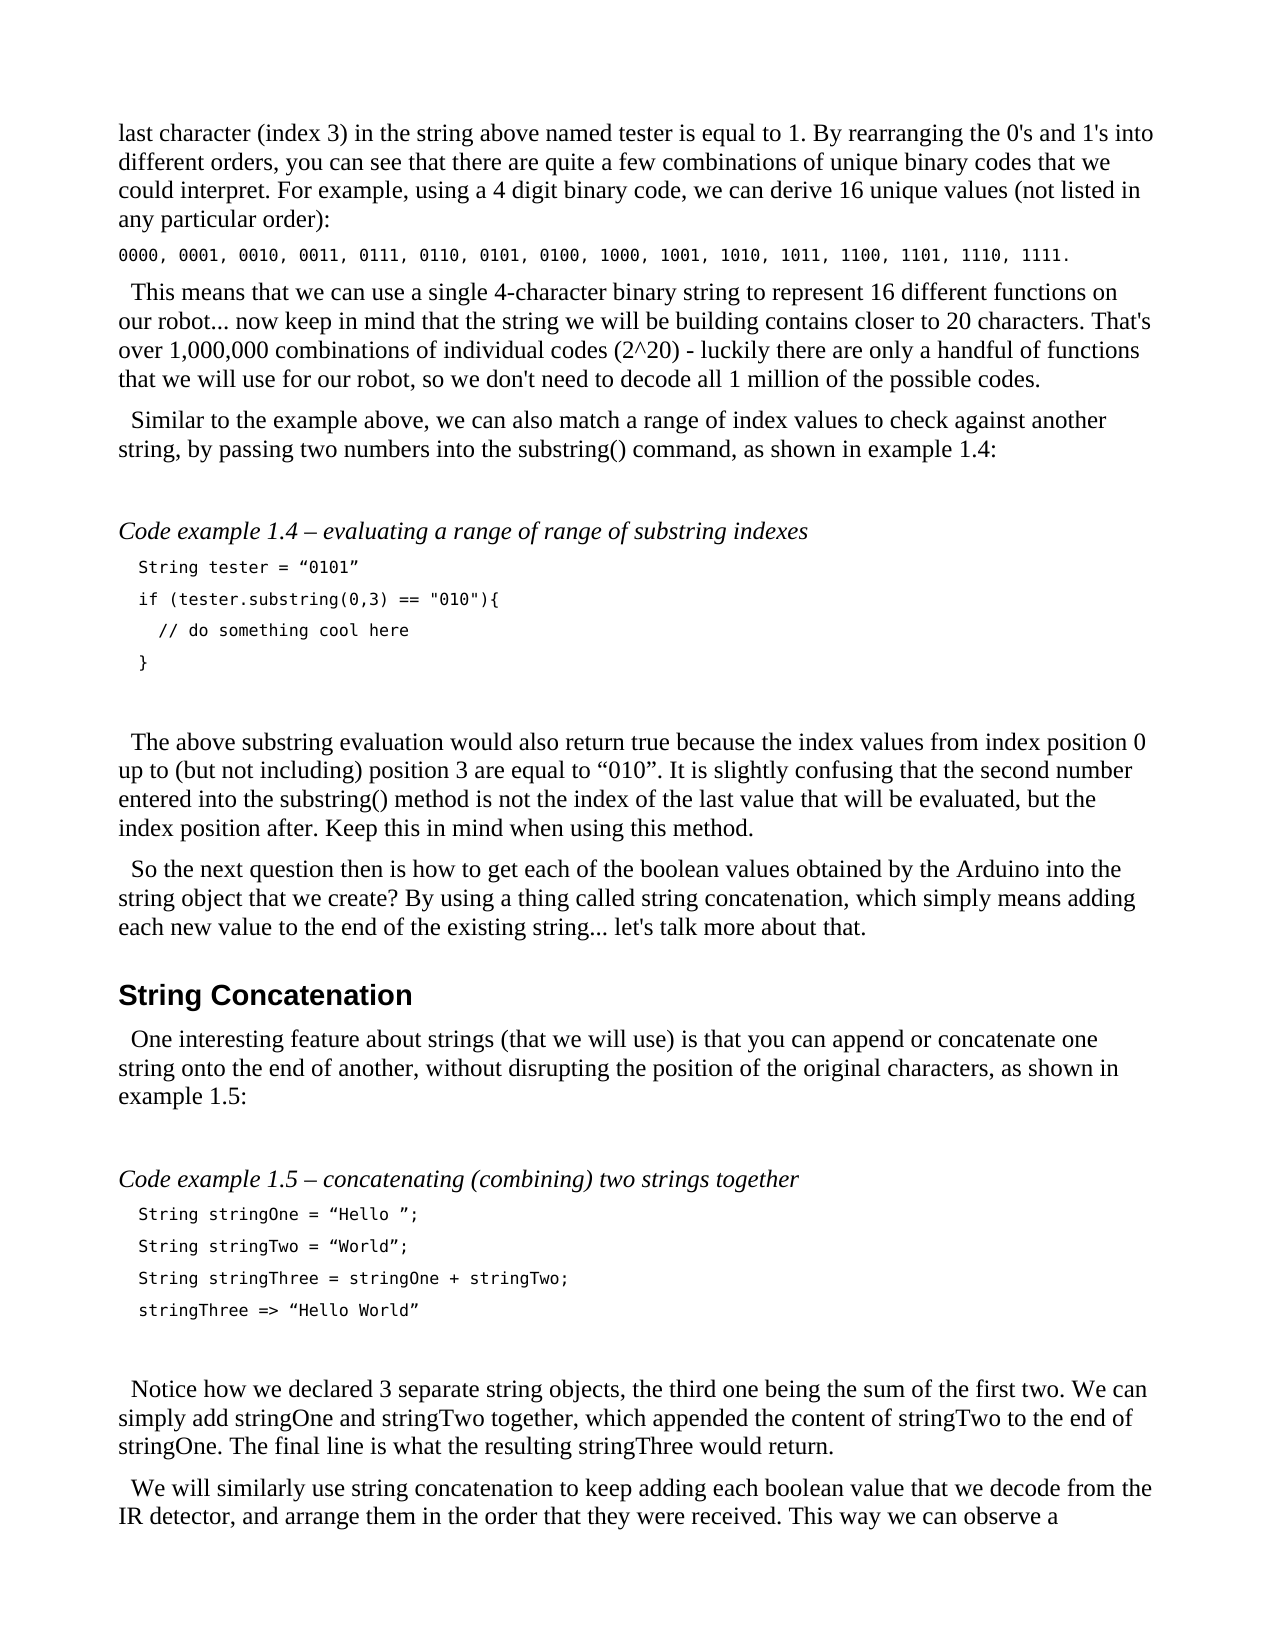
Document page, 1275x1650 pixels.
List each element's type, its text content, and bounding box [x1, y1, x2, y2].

subtitle String Concatenation [118, 978, 1157, 1011]
text String stringThree = stringOne + stringTwo; [118, 1269, 1157, 1288]
text So the next question then is how to get each of the boolean values obtained by the Arduino into the string object that we create? By using a thing called string concatenation, which simply means adding each new value to the end of the existing string... let's talk more about that. [118, 854, 1157, 940]
text last character (index 3) in the string above named tester is equal to 1. By rearranging the 0's and 1's into different orders, you can see that there are quite a few combinations of unique binary codes that we could interpret. For example, using a 4 digit binary code, we can derive 16 unique values (not listed in any particular order): [118, 118, 1157, 233]
text Similar to the example above, we can also match a range of index values to check against another string, by passing two numbers into the substring() command, as shown in example 1.4: [118, 405, 1157, 462]
text We will similarly use string concatenation to keep adding each boolean value that we decode from the IR detector, and arrange them in the order that they were received. This way we can observe a [118, 1473, 1157, 1530]
text Notice how we declared 3 separate string objects, the third one being the sum of the first two. We can simply add stringOne and stringTwo together, which appended the content of stringTwo to the end of stringOne. The final line is what the resulting stringThree would return. [118, 1374, 1157, 1460]
text String stringOne = “Hello ”; [118, 1205, 1157, 1224]
text Code example 1.5 – concatenating (combining) two strings together [118, 1164, 1157, 1193]
text if (tester.substring(0,3) == "010"){ [118, 589, 1157, 609]
text } [118, 653, 1157, 672]
text stringThree => “Hello World” [118, 1301, 1157, 1320]
text String stringTwo = “World”; [118, 1237, 1157, 1256]
text String tester = “0101” [118, 557, 1157, 577]
text 0000, 0001, 0010, 0011, 0111, 0110, 0101, 0100, 1000, 1001, 1010, 1011, 1100, 1101, 1110, 1111. [118, 246, 1157, 265]
text This means that we can use a single 4-character binary string to represent 16 different functions on our robot... now keep in mind that the string we will be building contains closer to 20 characters. That's over 1,000,000 combinations of individual codes (2^20) - luckily there are only a handful of functions that we will use for our robot, so we don't need to decode all 1 million of the possible codes. [118, 277, 1157, 392]
text One interesting feature about strings (that we will use) is that you can append or concatenate one string onto the end of another, without disrupting the position of the original characters, as shown in example 1.5: [118, 1024, 1157, 1110]
text The above substring evaluation would also return true because the index values from index position 0 up to (but not including) position 3 are equal to “010”. It is slightly confusing that the second number entered into the substring() method is not the index of the last value that will be evaluated, but the index position after. Keep this in mind when using this method. [118, 727, 1157, 842]
text // do something cool here [118, 621, 1157, 641]
text Code example 1.4 – evaluating a range of range of substring indexes [118, 516, 1157, 545]
